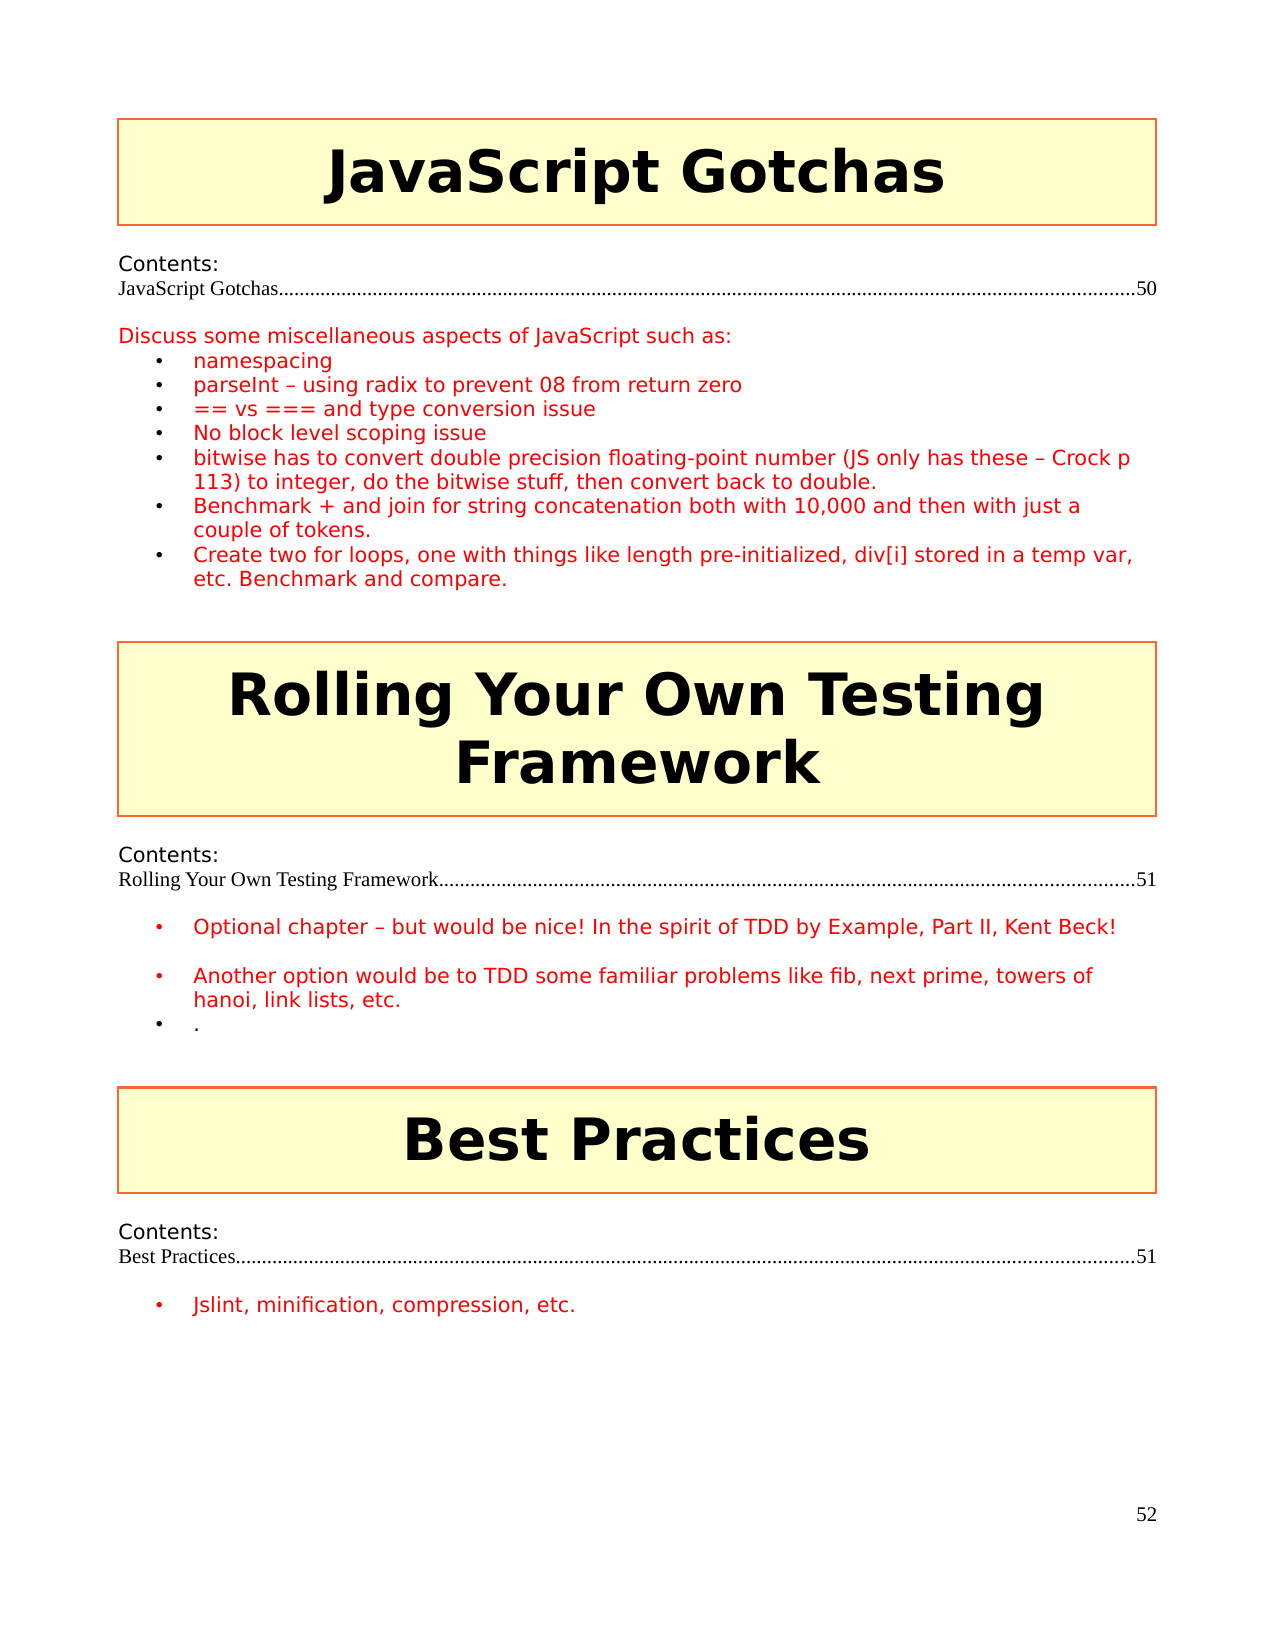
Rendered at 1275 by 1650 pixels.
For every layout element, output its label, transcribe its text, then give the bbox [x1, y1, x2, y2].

list parseInt – using radix to prevent 08 from return zero [156, 373, 1157, 397]
text Contents: [118, 1220, 1157, 1244]
list Benchmark + and join for string concatenation both with 10,000 and then with just a couple of tokens. [156, 494, 1157, 543]
text Discuss some miscellaneous aspects of JavaScript such as: [118, 324, 1157, 349]
list . [156, 1012, 1157, 1037]
list No block level scoping issue [156, 421, 1157, 446]
text Rolling Your Own Testing Framework 51 [118, 867, 1157, 891]
list Jslint, minification, compression, etc. [156, 1293, 1157, 1317]
list Another option would be to TDD some familiar problems like fib, next prime, towers of hanoi, link lists, etc. [156, 964, 1157, 1012]
text Contents: [118, 252, 1157, 276]
list Create two for loops, one with things like length pre-initialized, div[i] stored in a temp var, etc. Benchmark and compare. [156, 543, 1157, 591]
subtitle JavaScript Gotchas [119, 120, 1155, 224]
text Best Practices 51 [118, 1244, 1157, 1268]
list namespacing [156, 349, 1157, 373]
list bitwise has to convert double precision floating-point number (JS only has these – Crock p 113) to integer, do the bitwise stuff, then convert back to double. [156, 446, 1157, 494]
text Contents: [118, 843, 1157, 867]
list == vs === and type conversion issue [156, 397, 1157, 421]
list Optional chapter – but would be nice! In the spirit of TDD by Example, Part II, Kent Beck! [156, 915, 1157, 939]
subtitle Best Practices [119, 1089, 1155, 1192]
subtitle Rolling Your Own Testing Framework [119, 643, 1155, 815]
text JavaScript Gotchas 50 [118, 276, 1157, 300]
